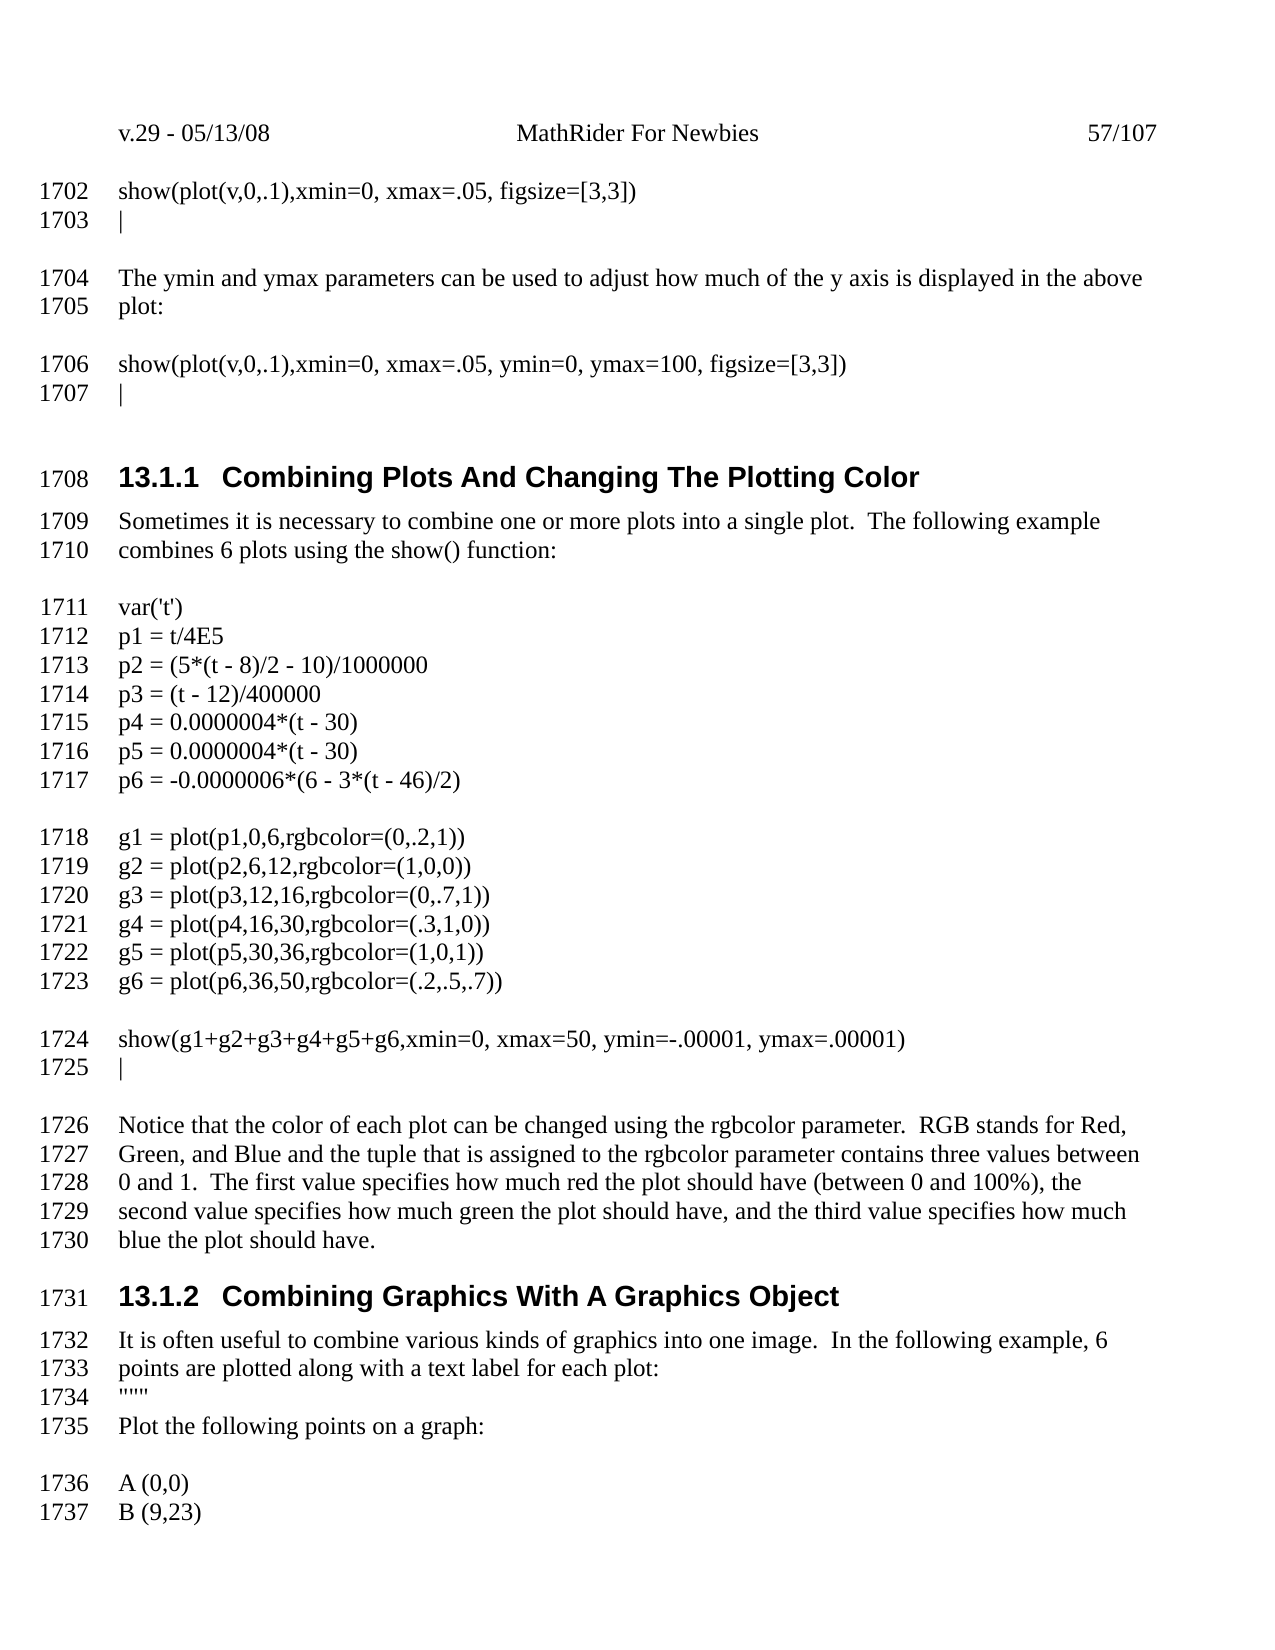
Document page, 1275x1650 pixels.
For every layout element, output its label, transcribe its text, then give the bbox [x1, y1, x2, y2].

text B (9,23) [118, 1497, 1157, 1526]
text p4 = 0.0000004*(t - 30) [118, 707, 1157, 736]
text Plot the following points on a graph: [118, 1411, 1157, 1440]
text p2 = (5*(t - 8)/2 - 10)/1000000 [118, 650, 1157, 679]
text A (0,0) [118, 1468, 1157, 1497]
subtitle Combining Plots And Changing The Plotting Color [118, 460, 1157, 494]
text p6 = -0.0000006*(6 - 3*(t - 46)/2) [118, 765, 1157, 794]
text var('t') [118, 592, 1157, 621]
text g5 = plot(p5,30,36,rgbcolor=(1,0,1)) [118, 937, 1157, 966]
text Sometimes it is necessary to combine one or more plots into a single plot. The following example combines 6 plots using the show() function: [118, 506, 1157, 564]
text | [118, 1052, 1157, 1081]
text | [118, 378, 1157, 406]
text p5 = 0.0000004*(t - 30) [118, 736, 1157, 765]
text """ [118, 1382, 1157, 1411]
text Notice that the color of each plot can be changed using the rgbcolor parameter. RGB stands for Red, Green, and Blue and the tuple that is assigned to the rgbcolor parameter contains three values between 0 and 1. The first value specifies how much red the plot should have (between 0 and 100%), the second value specifies how much green the plot should have, and the third value specifies how much blue the plot should have. [118, 1110, 1157, 1254]
text show(plot(v,0,.1),xmin=0, xmax=.05, figsize=[3,3]) [118, 176, 1157, 205]
text g1 = plot(p1,0,6,rgbcolor=(0,.2,1)) [118, 822, 1157, 851]
text g4 = plot(p4,16,30,rgbcolor=(.3,1,0)) [118, 909, 1157, 937]
text It is often useful to combine various kinds of graphics into one image. In the following example, 6 points are plotted along with a text label for each plot: [118, 1325, 1157, 1382]
text p1 = t/4E5 [118, 621, 1157, 650]
text g2 = plot(p2,6,12,rgbcolor=(1,0,0)) [118, 851, 1157, 880]
text g6 = plot(p6,36,50,rgbcolor=(.2,.5,.7)) [118, 966, 1157, 995]
text | [118, 205, 1157, 234]
text The ymin and ymax parameters can be used to adjust how much of the y axis is displayed in the above plot: [118, 263, 1157, 320]
text show(plot(v,0,.1),xmin=0, xmax=.05, ymin=0, ymax=100, figsize=[3,3]) [118, 349, 1157, 378]
text show(g1+g2+g3+g4+g5+g6,xmin=0, xmax=50, ymin=-.00001, ymax=.00001) [118, 1024, 1157, 1052]
text g3 = plot(p3,12,16,rgbcolor=(0,.7,1)) [118, 880, 1157, 909]
text p3 = (t - 12)/400000 [118, 679, 1157, 707]
subtitle Combining Graphics With A Graphics Object [118, 1279, 1157, 1312]
